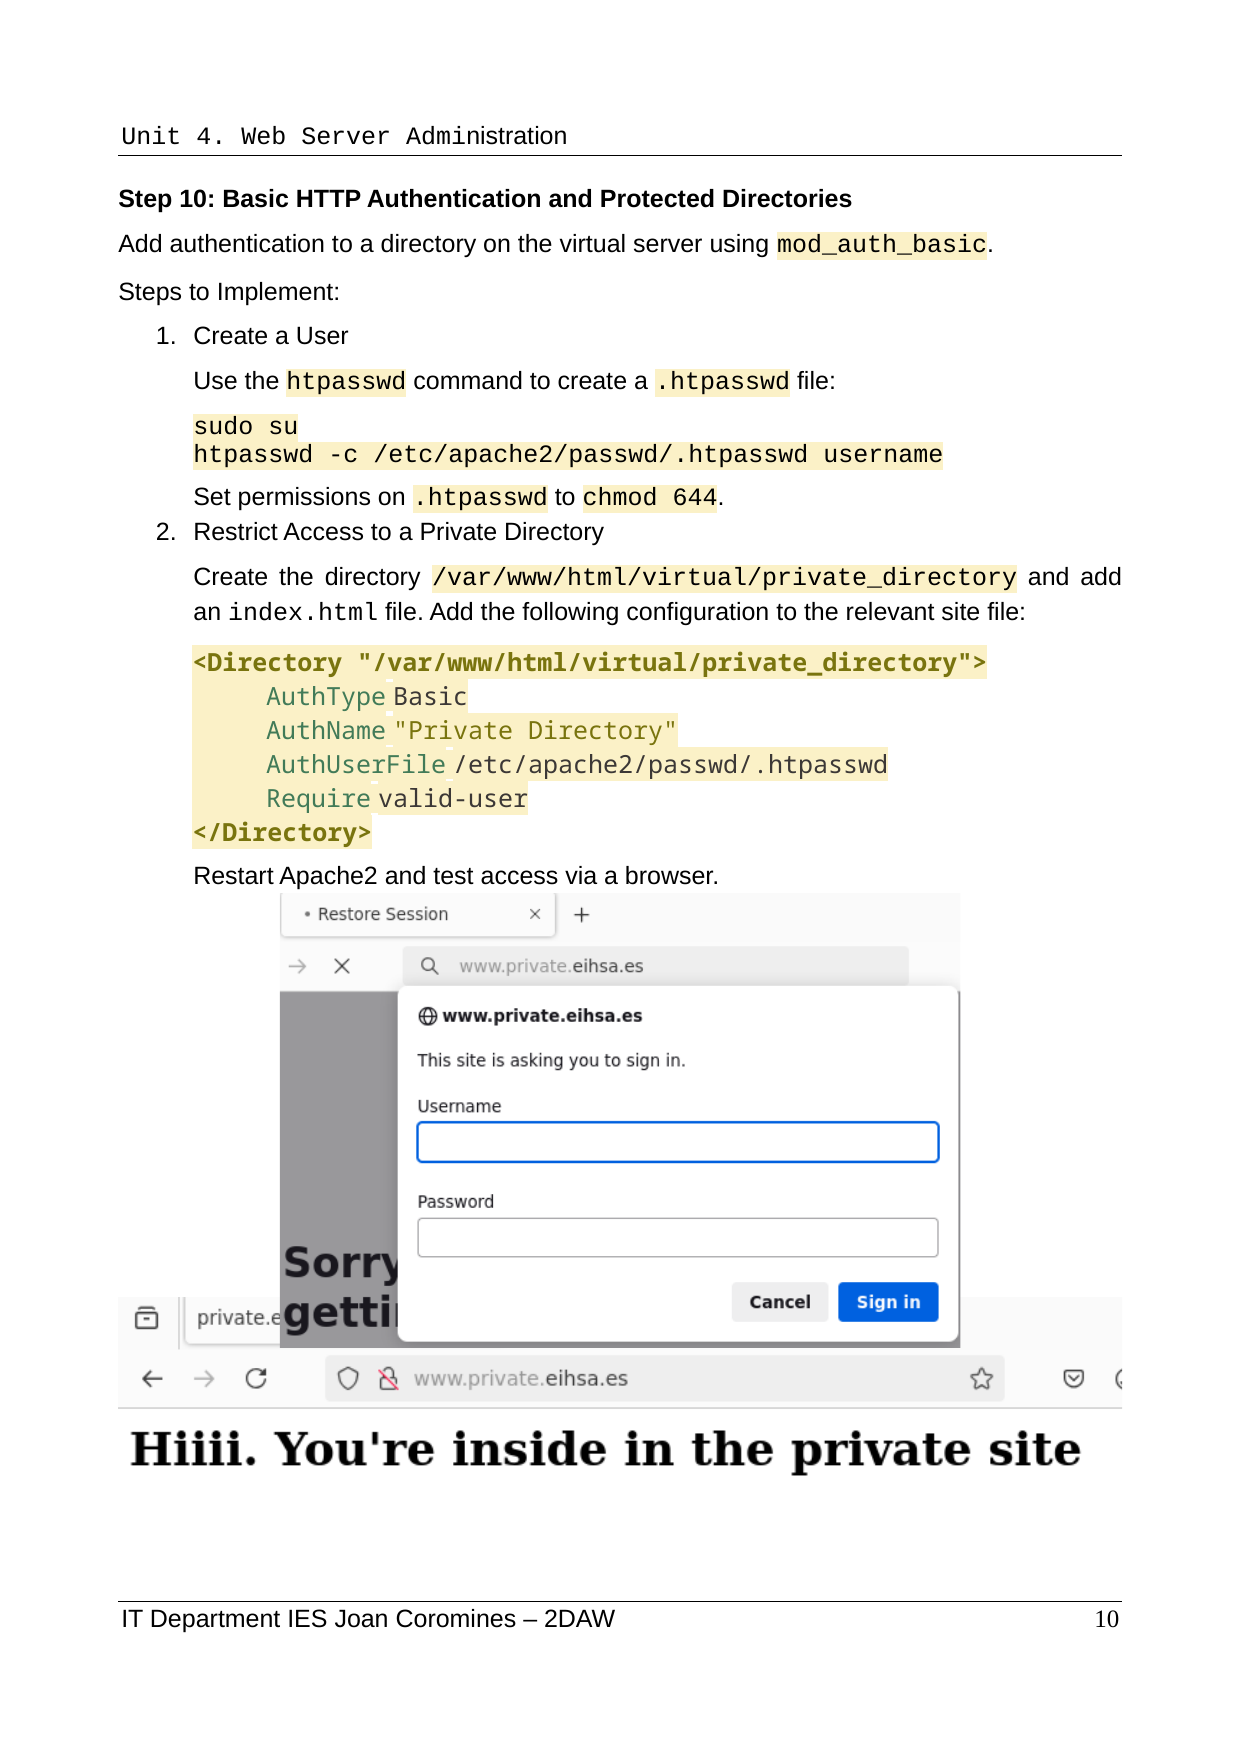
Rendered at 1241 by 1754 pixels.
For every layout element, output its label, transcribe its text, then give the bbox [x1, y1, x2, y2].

text AuthName "Private Directory" [192, 713, 1122, 747]
text AuthUserFile /etc/apache2/passwd/.htpasswd [192, 747, 1122, 781]
text Add authentication to a directory on the virtual server using mod_auth_basic. [118, 229, 1122, 260]
list Restart Apache2 and test access via a browser. [156, 861, 1122, 889]
list Use the htpasswd command to create a .htpasswd file: [156, 366, 1122, 397]
text <Directory "/var/www/html/virtual/private_directory"> [192, 645, 1122, 679]
picture [118, 893, 1123, 1551]
text Steps to Implement: [118, 277, 1122, 305]
list Restrict Access to a Private Directory [156, 517, 1122, 546]
text </Directory> [192, 815, 1122, 849]
text Step 10: Basic HTTP Authentication and Protected Directories [118, 184, 1122, 213]
list Create a User [156, 321, 1122, 350]
list Set permissions on .htpasswd to chmod 644. [156, 482, 1122, 513]
text Require valid-user [192, 781, 1122, 815]
list htpasswd -c /etc/apache2/passwd/.htpasswd username [156, 442, 1122, 470]
text AuthType Basic [192, 679, 1122, 713]
list sudo su [156, 413, 1122, 442]
list Create the directory /var/www/html/virtual/private_directory and add an index.html file. Add the following configuration to the relevant site file: [156, 562, 1122, 628]
